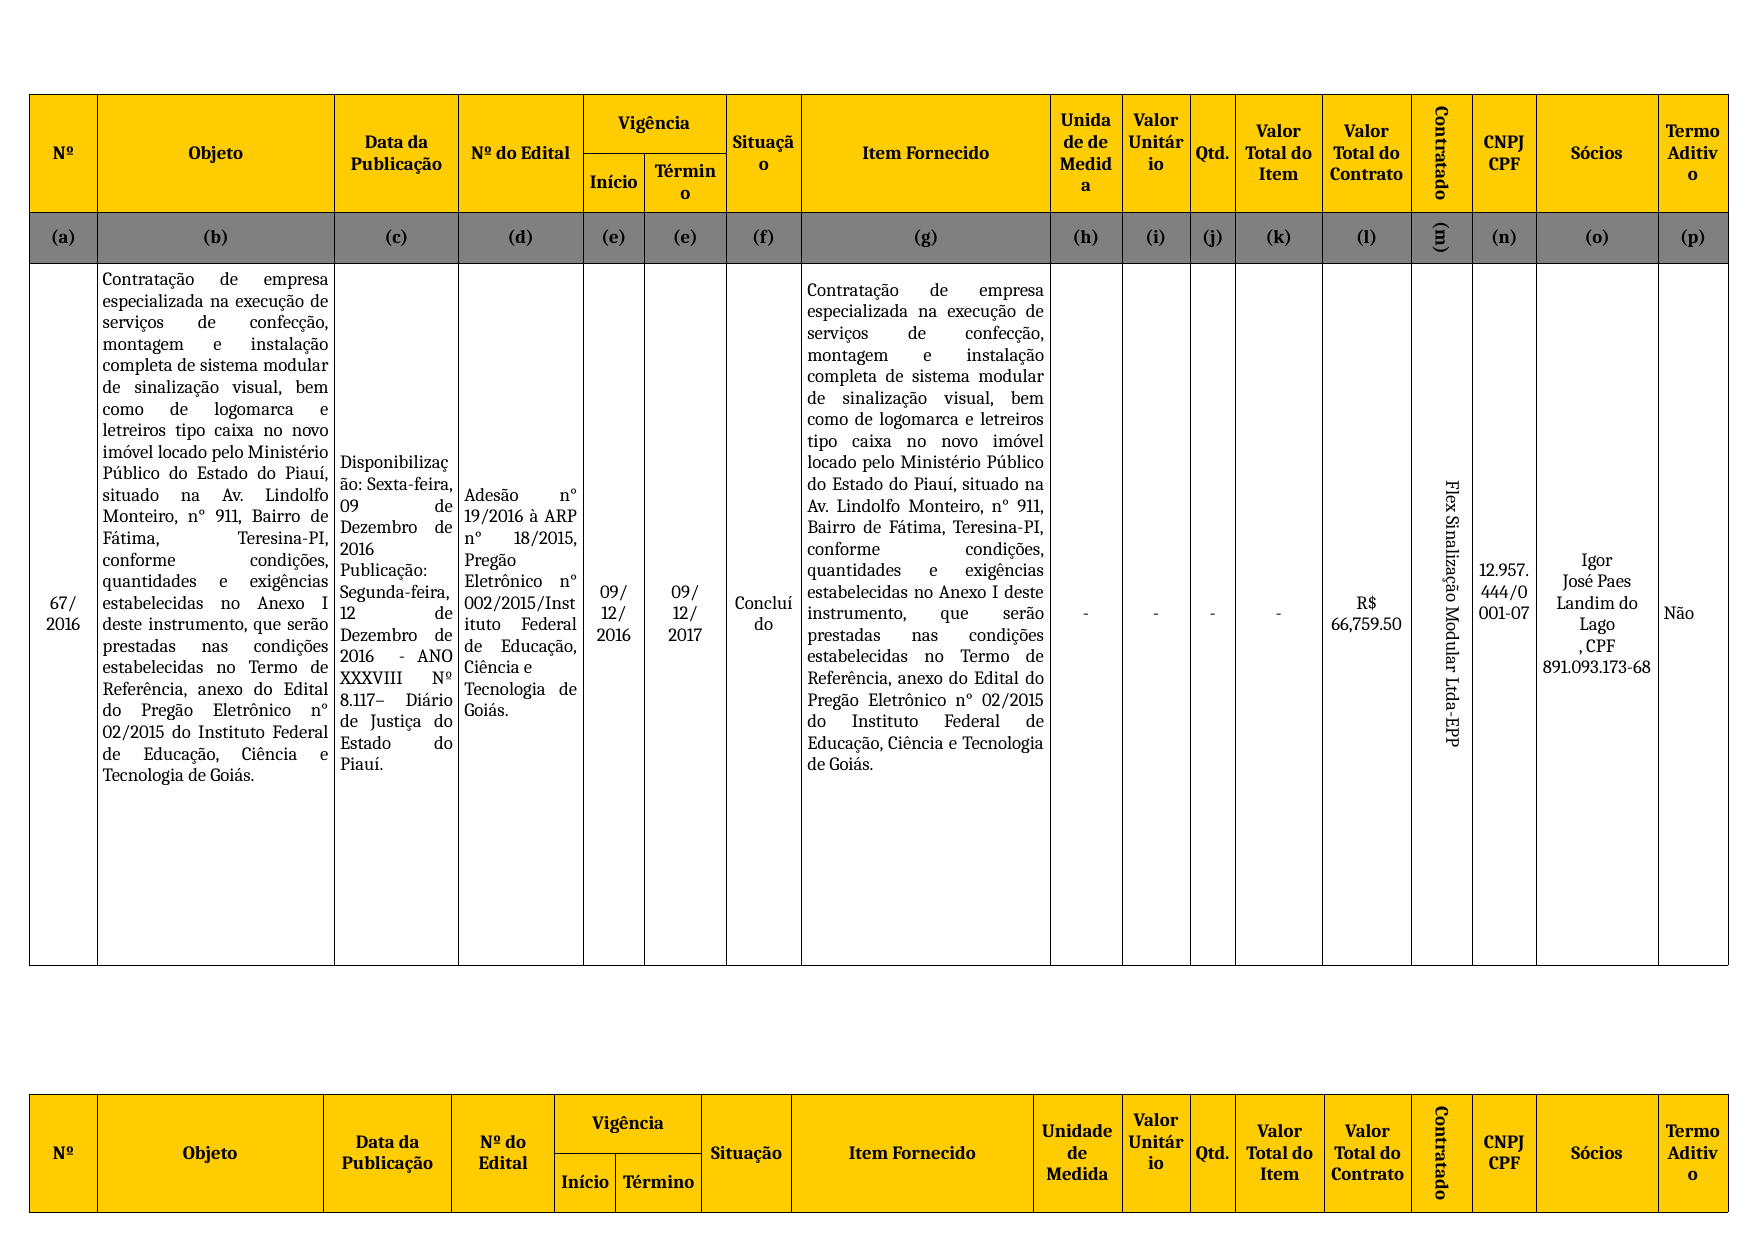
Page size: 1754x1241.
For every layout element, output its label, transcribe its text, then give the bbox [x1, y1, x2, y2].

table_cell Igor José Paes Landim do Lago , CPF 891.093.173-68 [1537, 264, 1658, 964]
table_header Data da Publicação [324, 1095, 451, 1212]
table_header Situação [702, 1095, 791, 1212]
table_cell 09/ 12/ 2017 [645, 264, 726, 964]
table_header Valor Total do Item [1236, 95, 1322, 212]
table_cell - [1236, 264, 1322, 964]
table_header Nº [30, 95, 97, 212]
table_cell Término [645, 154, 726, 212]
table_header Nº do Edital [459, 95, 583, 212]
table_cell Início [584, 154, 644, 212]
table_cell (p) [1659, 213, 1728, 263]
table_header CNPJ CPF [1473, 1095, 1536, 1212]
table_cell (l) [1323, 213, 1411, 263]
table_cell Flex Sinalização Modular Ltda-EPP [1412, 264, 1472, 964]
table_header Nº do Edital [452, 1095, 554, 1212]
table_cell R$ 66.759,50 [1323, 264, 1411, 964]
table_cell (g) [802, 213, 1050, 263]
table_cell (m) [1412, 213, 1472, 263]
table_header Valor Total do Item [1236, 1095, 1324, 1212]
table_header Valor Total do Contrato [1323, 95, 1411, 212]
table_cell Disponibilização: Sexta-feira, 09 de Dezembro de 2016 Publicação: Segunda-feira, 12 de Dezembro de 2016 - ANO XXXVIII Nº 8.117– Diário de Justiça do Estado do Piauí. [335, 264, 458, 964]
table_header Termo Aditivo [1659, 1095, 1728, 1212]
table_cell (c) [335, 213, 458, 263]
table_header Sócios [1537, 1095, 1658, 1212]
table_header Objeto [98, 1095, 323, 1212]
table_cell 09/ 12/ 2016 [584, 264, 644, 964]
table_header Item Fornecido [802, 95, 1050, 212]
table_cell (k) [1236, 213, 1322, 263]
table_header Objeto [98, 95, 334, 212]
table_cell 67/ 2016 [30, 264, 97, 964]
table_header Unidade de Medida [1034, 1095, 1122, 1212]
table_cell (i) [1123, 213, 1190, 263]
table_header Sócios [1537, 95, 1658, 212]
table_cell (n) [1473, 213, 1536, 263]
table_header Valor Unitário [1123, 95, 1190, 212]
table_header Termo Aditivo [1659, 95, 1728, 212]
table_header Qtd. [1191, 1095, 1235, 1212]
table_cell Concluído [727, 264, 801, 964]
table_header Data da Publicação [335, 95, 458, 212]
table_cell - [1051, 264, 1122, 964]
table_cell - [1123, 264, 1190, 964]
table_cell - [1191, 264, 1235, 964]
table_header Valor Total do Contrato [1325, 1095, 1411, 1212]
table_header Vigência [555, 1095, 701, 1153]
table_cell (a) [30, 213, 97, 263]
table_header Unidade de Medida [1051, 95, 1122, 212]
table_cell (j) [1191, 213, 1235, 263]
table_cell Adesão n° 19/2016 à ARP n° 18/2015, Pregão Eletrônico n° 002/2015/Instituto Federal de Educação, Ciência e Tecnologia de Goiás. [459, 264, 583, 964]
table_header Contratado [1412, 95, 1472, 212]
table_cell 12.957.444/0001-07 [1473, 264, 1536, 964]
table_cell (d) [459, 213, 583, 263]
table_cell (e) [584, 213, 644, 263]
table_header CNPJ CPF [1473, 95, 1536, 212]
table_header Nº [30, 1095, 97, 1212]
table_cell Término [616, 1154, 701, 1212]
table_header Valor Unitário [1123, 1095, 1190, 1212]
table_header Item Fornecido [792, 1095, 1033, 1212]
table_header Qtd. [1191, 95, 1235, 212]
table_cell (o) [1537, 213, 1658, 263]
table_cell Início [555, 1154, 615, 1212]
table_cell (e) [645, 213, 726, 263]
table_cell Não [1659, 264, 1728, 964]
table_cell (b) [98, 213, 334, 263]
table_cell (f) [727, 213, 801, 263]
table_cell (h) [1051, 213, 1122, 263]
table_header Vigência [584, 95, 726, 153]
table_header Situação [727, 95, 801, 212]
table_cell Contratação de empresa especializada na execução de serviços de confecção, montagem e instalação completa de sistema modular de sinalização visual, bem como de logomarca e letreiros tipo caixa no novo imóvel locado pelo Ministério Público do Estado do Piauí, situado na Av. Lindolfo Monteiro, n° 911, Bairro de Fátima, Teresina-PI, conforme condições, quantidades e exigências estabelecidas no Anexo I deste instrumento, que serão prestadas nas condições estabelecidas no Termo de Referência, anexo do Edital do Pregão Eletrônico n° 02/2015 do Instituto Federal de Educação, Ciência e Tecnologia de Goiás. [802, 264, 1050, 964]
table_cell Contratação de empresa especializada na execução de serviços de confecção, montagem e instalação completa de sistema modular de sinalização visual, bem como de logomarca e letreiros tipo caixa no novo imóvel locado pelo Ministério Público do Estado do Piauí, situado na Av. Lindolfo Monteiro, n° 911, Bairro de Fátima, Teresina-PI, conforme condições, quantidades e exigências estabelecidas no Anexo I deste instrumento, que serão prestadas nas condições estabelecidas no Termo de Referência, anexo do Edital do Pregão Eletrônico n° 02/2015 do Instituto Federal de Educação, Ciência e Tecnologia de Goiás. [98, 264, 334, 964]
table_header Contratado [1412, 1095, 1472, 1212]
